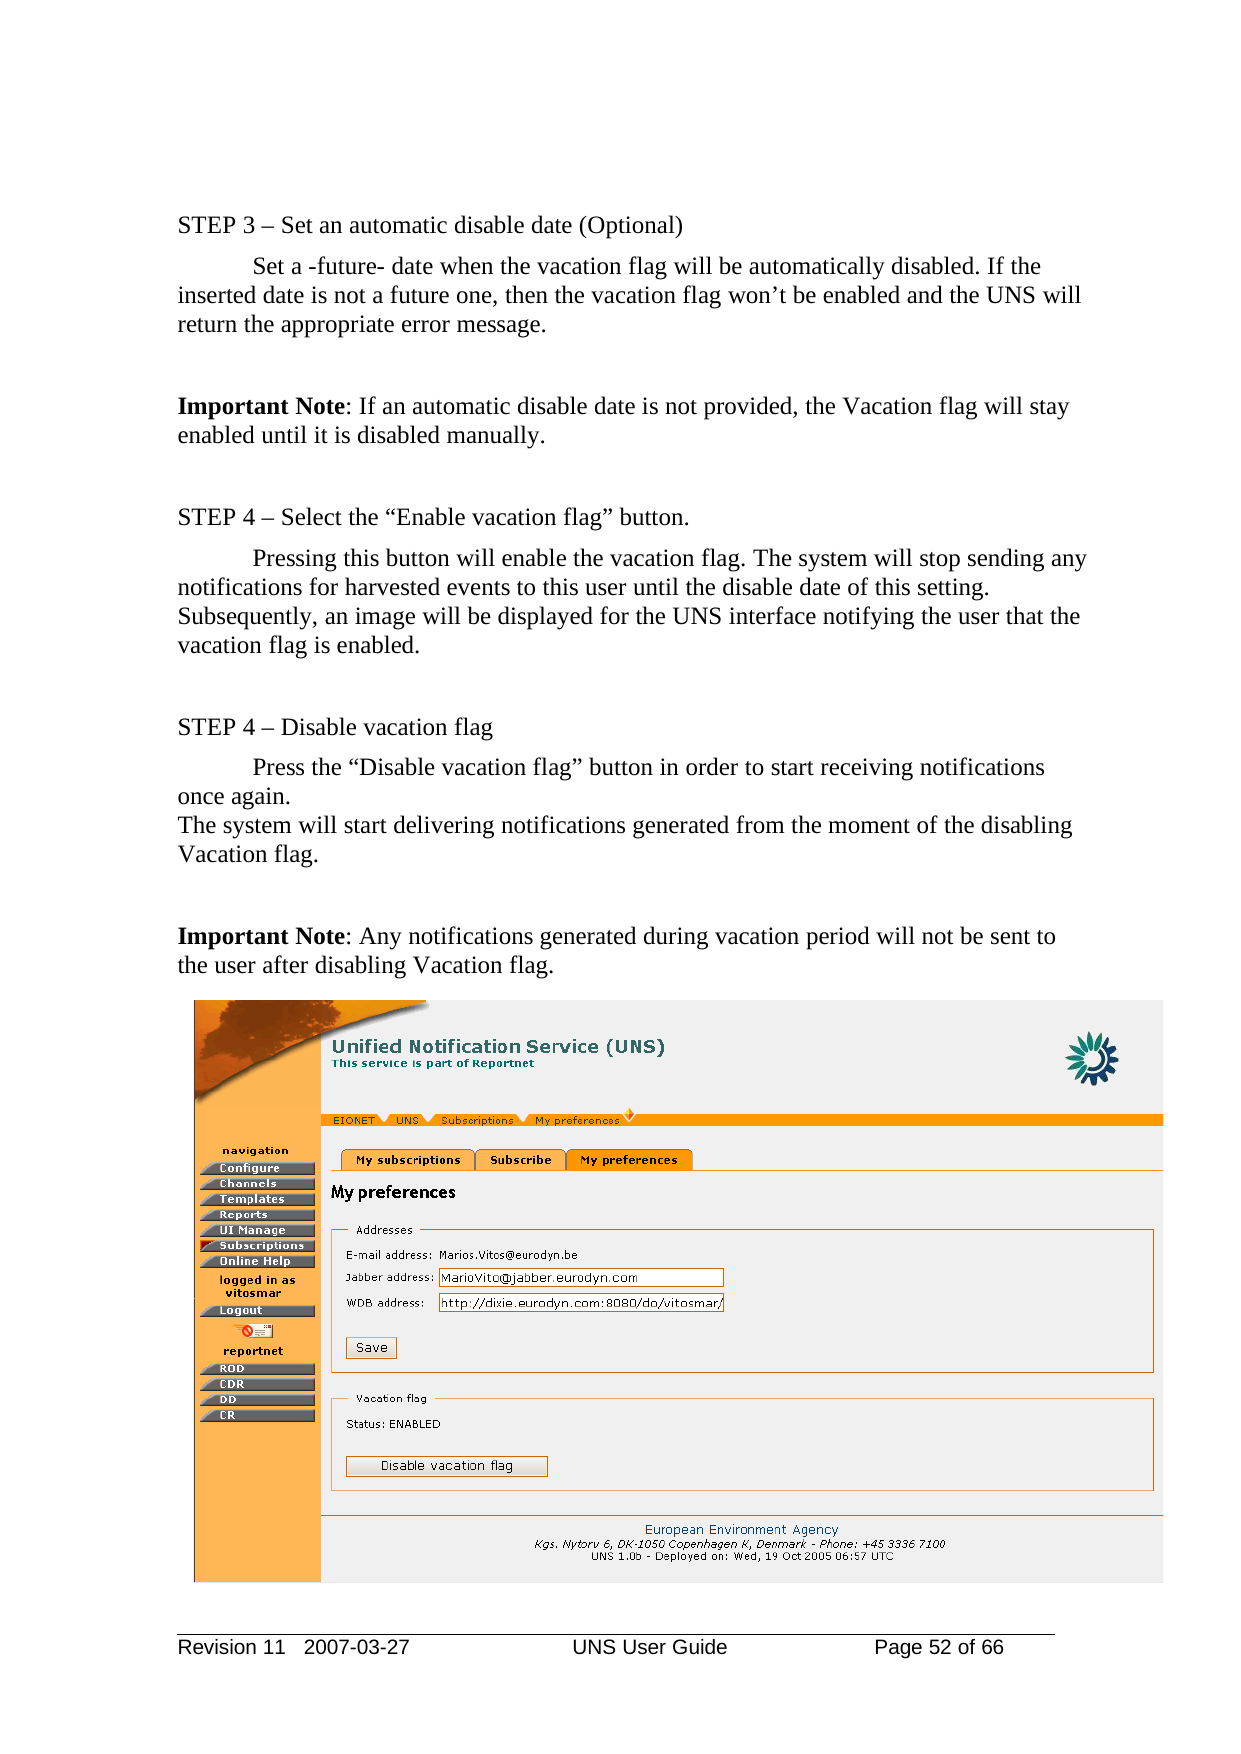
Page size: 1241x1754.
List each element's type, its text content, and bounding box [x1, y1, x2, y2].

text Important Note: If an automatic disable date is not provided, the Vacation flag will stay enabled until it is disabled manually. [177, 391, 1092, 449]
text Set a -future- date when the vacation flag will be automatically disabled. If the inserted date is not a future one, then the vacation flag won’t be enabled and the UNS will return the appropriate error message. [177, 251, 1092, 338]
text STEP 4 – Disable vacation flag [177, 711, 1092, 740]
text Important Note: Any notifications generated during vacation period will not be sent to the user after disabling Vacation flag. [177, 921, 1092, 979]
text Pressing this button will enable the vacation flag. The system will stop sending any notifications for harvested events to this user until the disable date of this setting. Subsequently, an image will be displayed for the UNS interface notifying the user that the vacation flag is enabled. [177, 542, 1092, 659]
picture [193, 1000, 1164, 1583]
text STEP 3 – Set an automatic disable date (Optional) [177, 210, 1092, 239]
text STEP 4 – Select the “Enable vacation flag” button. [177, 502, 1092, 531]
text Press the “Disable vacation flag” button in order to start receiving notifications once again. The system will start delivering notifications generated from the moment of the disabling Vacation flag. [177, 752, 1092, 868]
